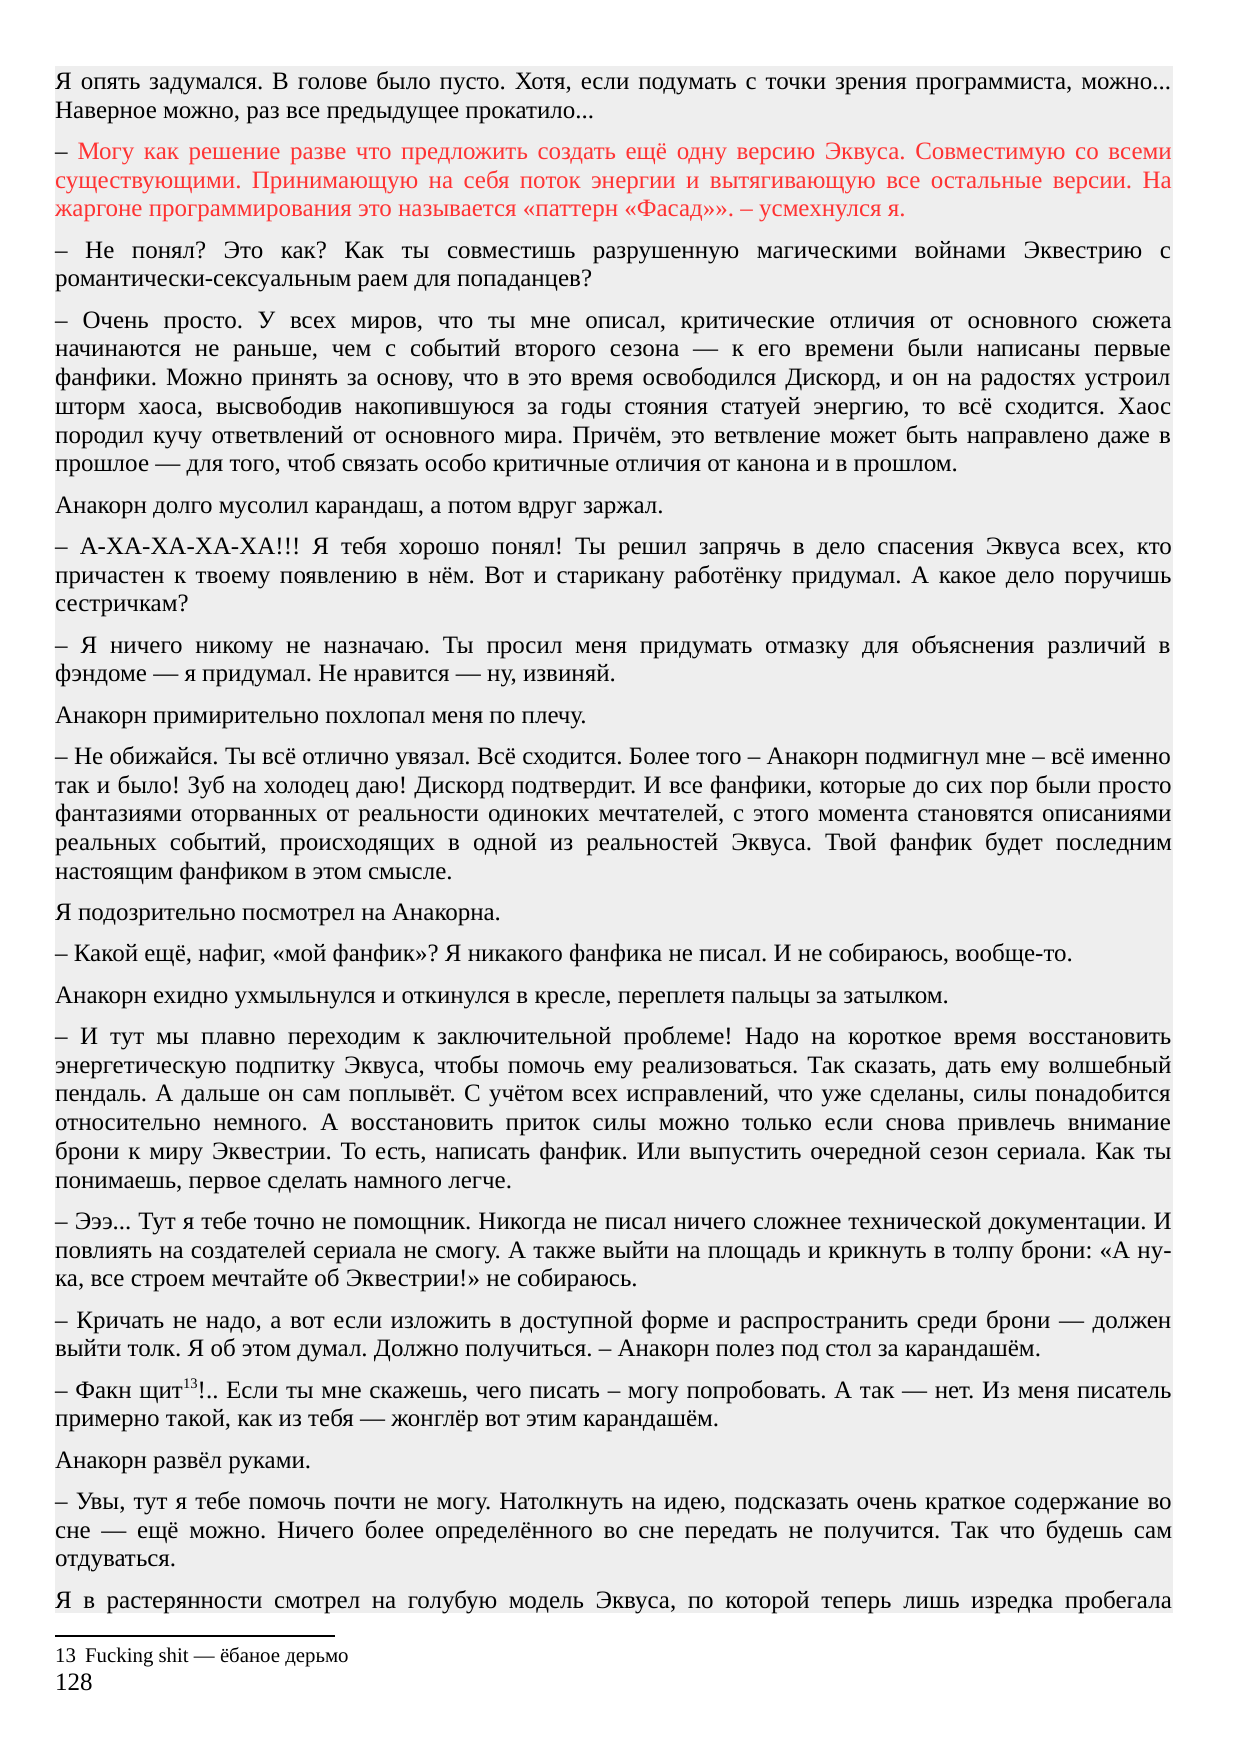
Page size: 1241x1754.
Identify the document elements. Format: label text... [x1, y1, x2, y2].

text – Не обижайся. Ты всё отлично увязал. Всё сходится. Более того – Анакорн подмигнул мне – всё именно так и было! Зуб на холодец даю! Дискорд подтвердит. И все фанфики, которые до сих пор были просто фантазиями оторванных от реальности одиноких мечтателей, с этого момента становятся описаниями реальных событий, происходящих в одной из реальностей Эквуса. Твой фанфик будет последним настоящим фанфиком в этом смысле. [55, 741, 1173, 885]
text Анакорн ехидно ухмыльнулся и откинулся в кресле, переплетя пальцы за затылком. [55, 980, 1173, 1008]
text – Я ничего никому не назначаю. Ты просил меня придумать отмазку для объяснения различий в фэндоме — я придумал. Не нравится — ну, извиняй. [55, 630, 1173, 687]
text Я опять задумался. В голове было пусто. Хотя, если подумать с точки зрения программиста, можно... Наверное можно, раз все предыдущее прокатило... [55, 66, 1173, 123]
text Анакорн долго мусолил карандаш, а потом вдруг заржал. [55, 490, 1173, 518]
text – Увы, тут я тебе помочь почти не могу. Натолкнуть на идею, подсказать очень краткое содержание во сне — ещё можно. Ничего более определённого во сне передать не получится. Так что будешь сам отдуваться. [55, 1486, 1173, 1572]
text – Очень просто. У всех миров, что ты мне описал, критические отличия от основного сюжета начинаются не раньше, чем с событий второго сезона — к его времени были написаны первые фанфики. Можно принять за основу, что в это время освободился Дискорд, и он на радостях устроил шторм хаоса, высвободив накопившуюся за годы стояния статуей энергию, то всё сходится. Хаос породил кучу ответвлений от основного мира. Причём, это ветвление может быть направлено даже в прошлое — для того, чтоб связать особо критичные отличия от канона и в прошлом. [55, 305, 1173, 477]
text – Факн щит!.. Если ты мне скажешь, чего писать – могу попробовать. А так — нет. Из меня писатель примерно такой, как из тебя — жонглёр вот этим карандашём. [55, 1375, 1173, 1432]
text Fucking shit — ёбаное дерьмо [55, 1642, 1173, 1667]
text Анакорн примирительно похлопал меня по плечу. [55, 700, 1173, 728]
text – Не понял? Это как? Как ты совместишь разрушенную магическими войнами Эквестрию с романтически-сексуальным раем для попаданцев? [55, 235, 1173, 292]
text – Кричать не надо, а вот если изложить в доступной форме и распространить среди брони — должен выйти толк. Я об этом думал. Должно получиться. – Анакорн полез под стол за карандашём. [55, 1305, 1173, 1362]
text – Какой ещё, нафиг, «мой фанфик»? Я никакого фанфика не писал. И не собираюсь, вообще-то. [55, 938, 1173, 967]
text Анакорн развёл руками. [55, 1445, 1173, 1473]
text Я в растерянности смотрел на голубую модель Эквуса, по которой теперь лишь изредка пробегала [55, 1585, 1173, 1613]
text – Могу как решение разве что предложить создать ещё одну версию Эквуса. Совместимую со всеми существующими. Принимающую на себя поток энергии и вытягивающую все остальные версии. На жаргоне программирования это называется «паттерн «Фасад»». – усмехнулся я. [55, 136, 1173, 222]
text – Эээ... Тут я тебе точно не помощник. Никогда не писал ничего сложнее технической документации. И повлиять на создателей сериала не смогу. А также выйти на площадь и крикнуть в толпу брони: «А ну-ка, все строем мечтайте об Эквестрии!» не собираюсь. [55, 1206, 1173, 1292]
text – А-ХА-ХА-ХА-ХА!!! Я тебя хорошо понял! Ты решил запрячь в дело спасения Эквуса всех, кто причастен к твоему появлению в нём. Вот и старикану работёнку придумал. А какое дело поручишь сестричкам? [55, 531, 1173, 617]
text Я подозрительно посмотрел на Анакорна. [55, 897, 1173, 926]
text – И тут мы плавно переходим к заключительной проблеме! Надо на короткое время восстановить энергетическую подпитку Эквуса, чтобы помочь ему реализоваться. Так сказать, дать ему волшебный пендаль. А дальше он сам поплывёт. С учётом всех исправлений, что уже сделаны, силы понадобится относительно немного. А восстановить приток силы можно только если снова привлечь внимание брони к миру Эквестрии. То есть, написать фанфик. Или выпустить очередной сезон сериала. Как ты понимаешь, первое сделать намного легче. [55, 1021, 1173, 1193]
